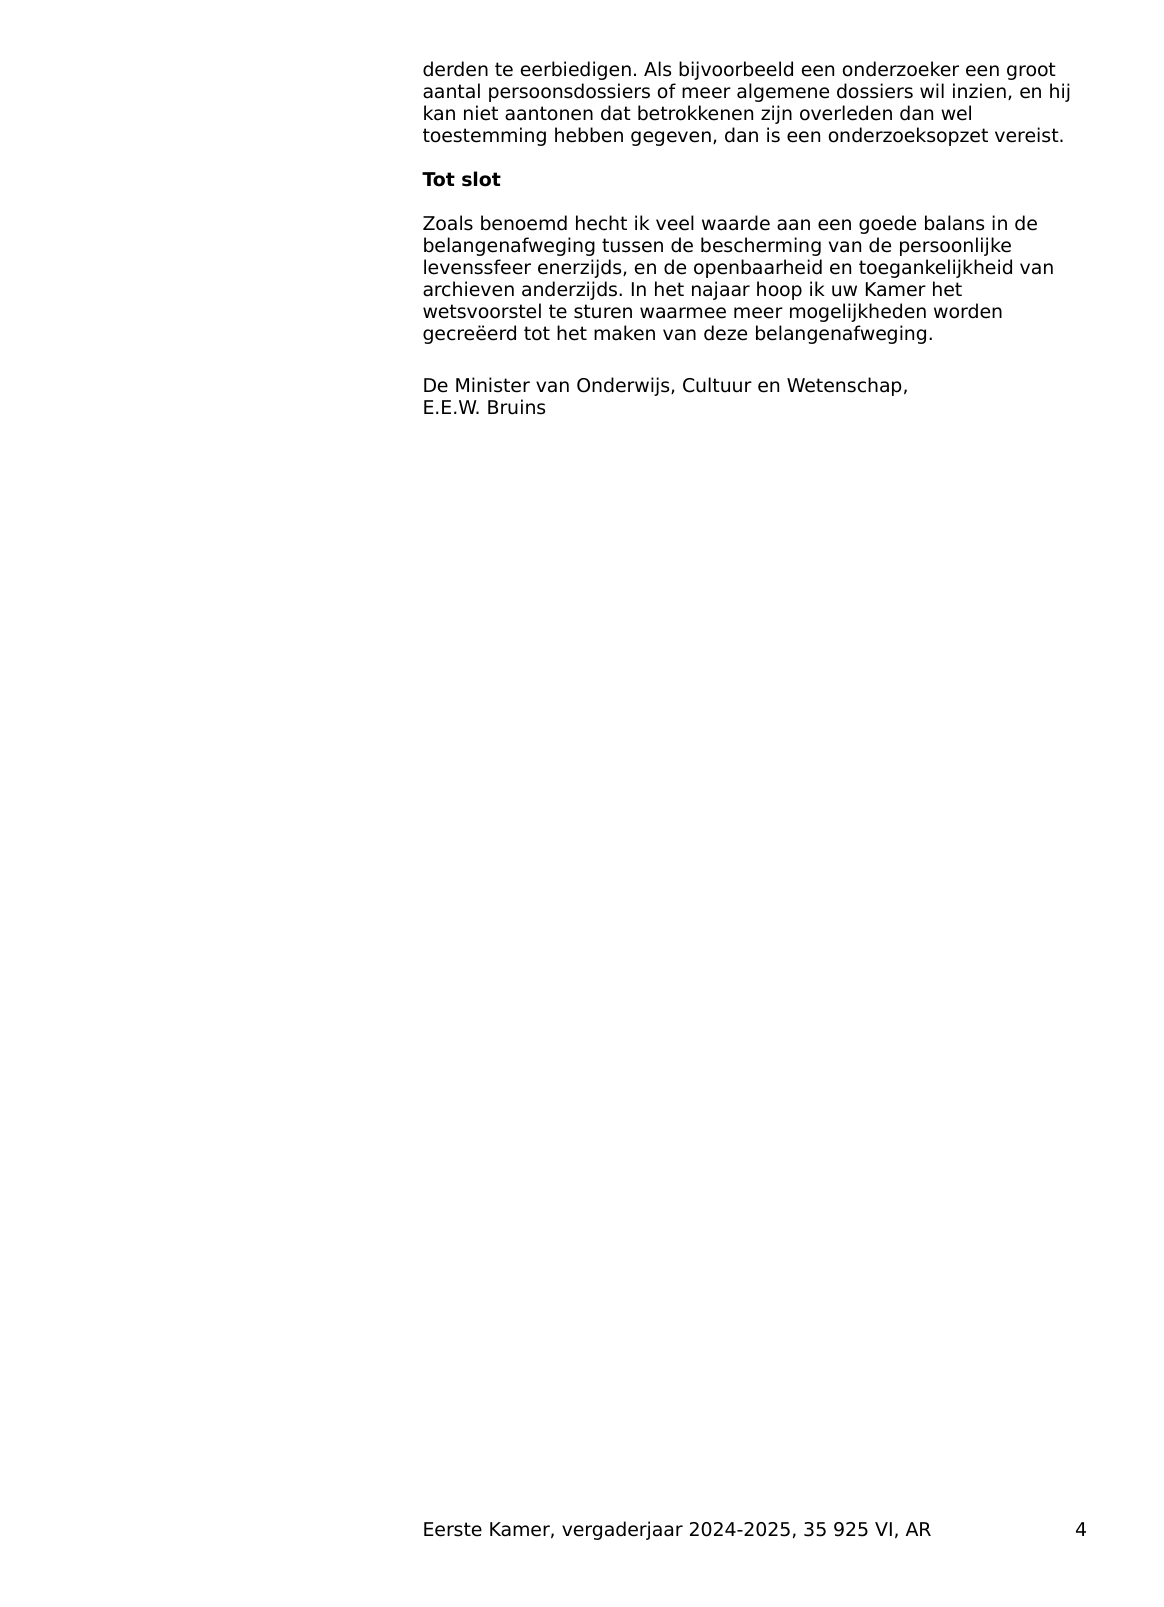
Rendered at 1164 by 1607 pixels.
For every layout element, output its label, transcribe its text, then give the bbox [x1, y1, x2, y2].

text De Minister van Onderwijs, Cultuur en Wetenschap, E.E.W. Bruins [422, 375, 1087, 419]
text Zoals benoemd hecht ik veel waarde aan een goede balans in de belangenafweging tussen de bescherming van de persoonlijke levenssfeer enerzijds, en de openbaarheid en toegankelijkheid van archieven anderzijds. In het najaar hoop ik uw Kamer het wetsvoorstel te sturen waarmee meer mogelijkheden worden gecreëerd tot het maken van deze belangenafweging. [422, 213, 1087, 345]
text derden te eerbiedigen. Als bijvoorbeeld een onderzoeker een groot aantal persoonsdossiers of meer algemene dossiers wil inzien, en hij kan niet aantonen dat betrokkenen zijn overleden dan wel toestemming hebben gegeven, dan is een onderzoeksopzet vereist. [422, 59, 1087, 147]
subtitle Tot slot [422, 169, 1087, 191]
